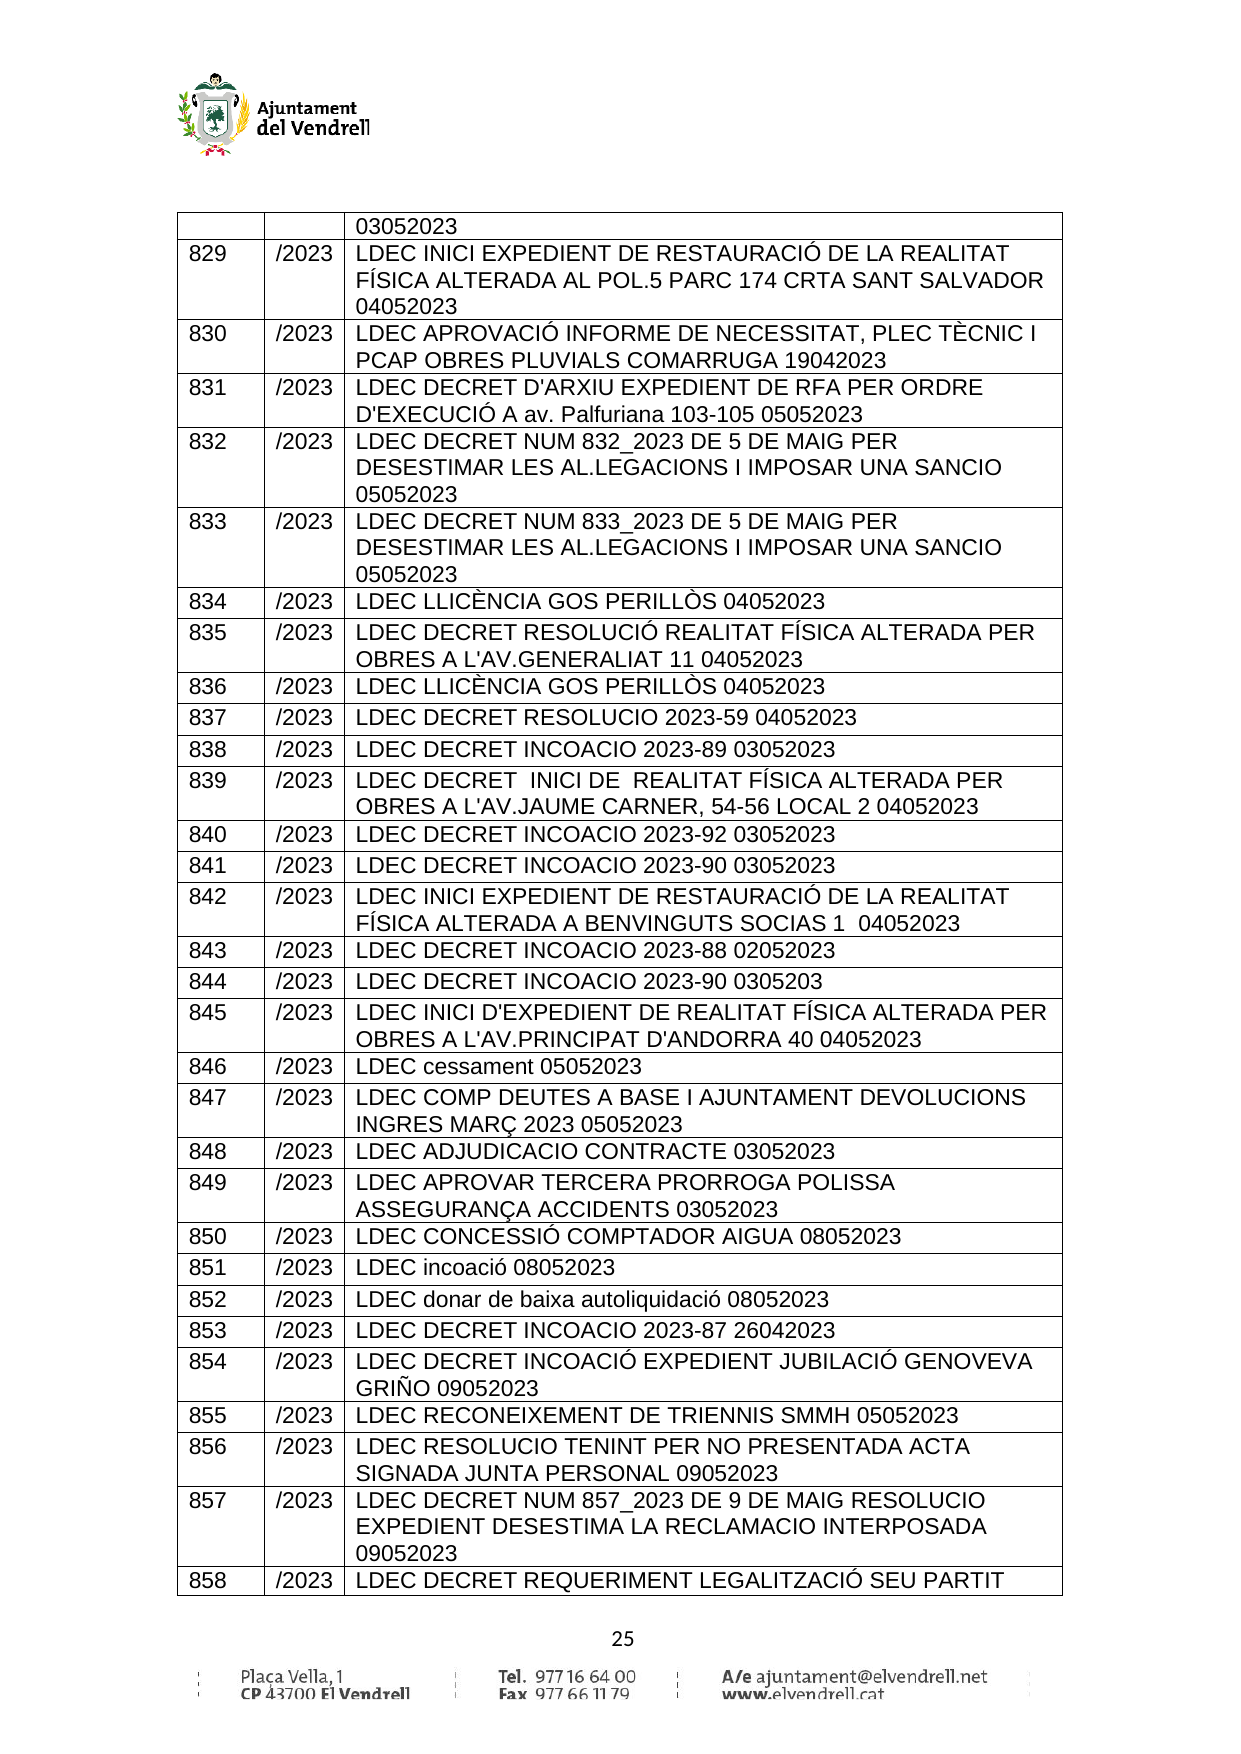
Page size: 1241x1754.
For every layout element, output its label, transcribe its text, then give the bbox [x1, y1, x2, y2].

table_cell LDEC DECRET RESOLUCIO 2023-59 04052023 [345, 704, 1062, 734]
table_cell /2023 [265, 1254, 344, 1284]
table_cell 851 [178, 1254, 264, 1284]
table_cell LDEC incoació 08052023 [345, 1254, 1062, 1284]
table_cell /2023 [265, 1487, 344, 1566]
table_cell /2023 [265, 767, 344, 819]
table_cell 831 [178, 374, 264, 427]
table_cell LDEC APROVACIÓ INFORME DE NECESSITAT, PLEC TÈCNIC I PCAP OBRES PLUVIALS COMARRUGA 19042023 [345, 320, 1062, 373]
table_cell 848 [178, 1138, 264, 1168]
table_cell /2023 [265, 1084, 344, 1137]
table_cell LDEC INICI EXPEDIENT DE RESTAURACIÓ DE LA REALITAT FÍSICA ALTERADA AL POL.5 PARC 174 CRTA SANT SALVADOR 04052023 [345, 240, 1062, 319]
table_cell LDEC cessament 05052023 [345, 1053, 1062, 1083]
table_cell 845 [178, 999, 264, 1052]
table_cell LDEC DECRET INCOACIO 2023-92 03052023 [345, 821, 1062, 851]
table_cell /2023 [265, 1223, 344, 1253]
table_cell LDEC DECRET RESOLUCIÓ REALITAT FÍSICA ALTERADA PER OBRES A L'AV.GENERALIAT 11 04052023 [345, 619, 1062, 672]
table_cell /2023 [265, 852, 344, 882]
table_cell /2023 [265, 736, 344, 766]
table_cell LDEC RECONEIXEMENT DE TRIENNIS SMMH 05052023 [345, 1402, 1062, 1432]
table_cell 846 [178, 1053, 264, 1083]
table_cell 853 [178, 1317, 264, 1347]
table_cell /2023 [265, 320, 344, 373]
table_cell 847 [178, 1084, 264, 1137]
table_cell /2023 [265, 1053, 344, 1083]
table_cell 858 [178, 1567, 264, 1595]
table_cell /2023 [265, 1567, 344, 1595]
table_cell 832 [178, 428, 264, 507]
table_cell LDEC DECRET NUM 832_2023 DE 5 DE MAIG PER DESESTIMAR LES AL.LEGACIONS I IMPOSAR UNA SANCIO 05052023 [345, 428, 1062, 507]
table_cell LDEC DECRET NUM 857_2023 DE 9 DE MAIG RESOLUCIO EXPEDIENT DESESTIMA LA RECLAMACIO INTERPOSADA 09052023 [345, 1487, 1062, 1566]
table_cell 850 [178, 1223, 264, 1253]
table_cell 840 [178, 821, 264, 851]
table_cell LDEC APROVAR TERCERA PRORROGA POLISSA ASSEGURANÇA ACCIDENTS 03052023 [345, 1169, 1062, 1222]
table_cell LDEC DECRET INCOACIO 2023-87 26042023 [345, 1317, 1062, 1347]
table_cell LDEC DECRET INCOACIO 2023-90 03052023 [345, 852, 1062, 882]
table_cell 844 [178, 968, 264, 998]
table_cell [265, 213, 344, 239]
table_cell 03052023 [345, 213, 1062, 239]
table_cell 830 [178, 320, 264, 373]
table_cell 854 [178, 1348, 264, 1401]
table_cell 842 [178, 883, 264, 936]
table_cell LDEC LLICÈNCIA GOS PERILLÒS 04052023 [345, 673, 1062, 703]
table_cell LDEC donar de baixa autoliquidació 08052023 [345, 1286, 1062, 1316]
table_cell /2023 [265, 428, 344, 507]
table_cell 835 [178, 619, 264, 672]
table_cell LDEC DECRET D'ARXIU EXPEDIENT DE RFA PER ORDRE D'EXECUCIÓ A av. Palfuriana 103-105 05052023 [345, 374, 1062, 427]
table_cell 839 [178, 767, 264, 819]
table_cell 838 [178, 736, 264, 766]
table_cell 856 [178, 1433, 264, 1486]
table_cell LDEC COMP DEUTES A BASE I AJUNTAMENT DEVOLUCIONS INGRES MARÇ 2023 05052023 [345, 1084, 1062, 1137]
table_cell /2023 [265, 999, 344, 1052]
table_cell /2023 [265, 240, 344, 319]
table_cell 837 [178, 704, 264, 734]
table_cell /2023 [265, 374, 344, 427]
table_cell /2023 [265, 1286, 344, 1316]
table_cell /2023 [265, 821, 344, 851]
table_cell /2023 [265, 619, 344, 672]
table_cell LDEC DECRET INCOACIO 2023-89 03052023 [345, 736, 1062, 766]
table_cell LDEC LLICÈNCIA GOS PERILLÒS 04052023 [345, 588, 1062, 618]
table_cell /2023 [265, 588, 344, 618]
table_cell 841 [178, 852, 264, 882]
table_cell 833 [178, 508, 264, 587]
table_cell LDEC DECRET REQUERIMENT LEGALITZACIÓ SEU PARTIT [345, 1567, 1062, 1595]
table_cell LDEC INICI D'EXPEDIENT DE REALITAT FÍSICA ALTERADA PER OBRES A L'AV.PRINCIPAT D'ANDORRA 40 04052023 [345, 999, 1062, 1052]
table_cell LDEC DECRET NUM 833_2023 DE 5 DE MAIG PER DESESTIMAR LES AL.LEGACIONS I IMPOSAR UNA SANCIO 05052023 [345, 508, 1062, 587]
table_cell /2023 [265, 1138, 344, 1168]
table_cell 857 [178, 1487, 264, 1566]
table_cell /2023 [265, 1348, 344, 1401]
table_cell /2023 [265, 508, 344, 587]
table_cell /2023 [265, 1433, 344, 1486]
table_cell 852 [178, 1286, 264, 1316]
table_cell 829 [178, 240, 264, 319]
table_cell [178, 213, 264, 239]
table_cell LDEC RESOLUCIO TENINT PER NO PRESENTADA ACTA SIGNADA JUNTA PERSONAL 09052023 [345, 1433, 1062, 1486]
table_cell /2023 [265, 704, 344, 734]
table_cell LDEC DECRET INCOACIÓ EXPEDIENT JUBILACIÓ GENOVEVA GRIÑO 09052023 [345, 1348, 1062, 1401]
table_cell /2023 [265, 673, 344, 703]
table_cell LDEC INICI EXPEDIENT DE RESTAURACIÓ DE LA REALITAT FÍSICA ALTERADA A BENVINGUTS SOCIAS 1 04052023 [345, 883, 1062, 936]
table_cell /2023 [265, 968, 344, 998]
table_cell /2023 [265, 883, 344, 936]
table_cell /2023 [265, 937, 344, 967]
table_cell /2023 [265, 1317, 344, 1347]
table_cell 836 [178, 673, 264, 703]
table_cell LDEC ADJUDICACIO CONTRACTE 03052023 [345, 1138, 1062, 1168]
table_cell /2023 [265, 1402, 344, 1432]
table_cell LDEC DECRET INICI DE REALITAT FÍSICA ALTERADA PER OBRES A L'AV.JAUME CARNER, 54-56 LOCAL 2 04052023 [345, 767, 1062, 819]
table_cell LDEC DECRET INCOACIO 2023-90 0305203 [345, 968, 1062, 998]
table_cell 834 [178, 588, 264, 618]
table_cell /2023 [265, 1169, 344, 1222]
table_cell LDEC DECRET INCOACIO 2023-88 02052023 [345, 937, 1062, 967]
table_cell 855 [178, 1402, 264, 1432]
table_cell 843 [178, 937, 264, 967]
table_cell LDEC CONCESSIÓ COMPTADOR AIGUA 08052023 [345, 1223, 1062, 1253]
table_cell 849 [178, 1169, 264, 1222]
